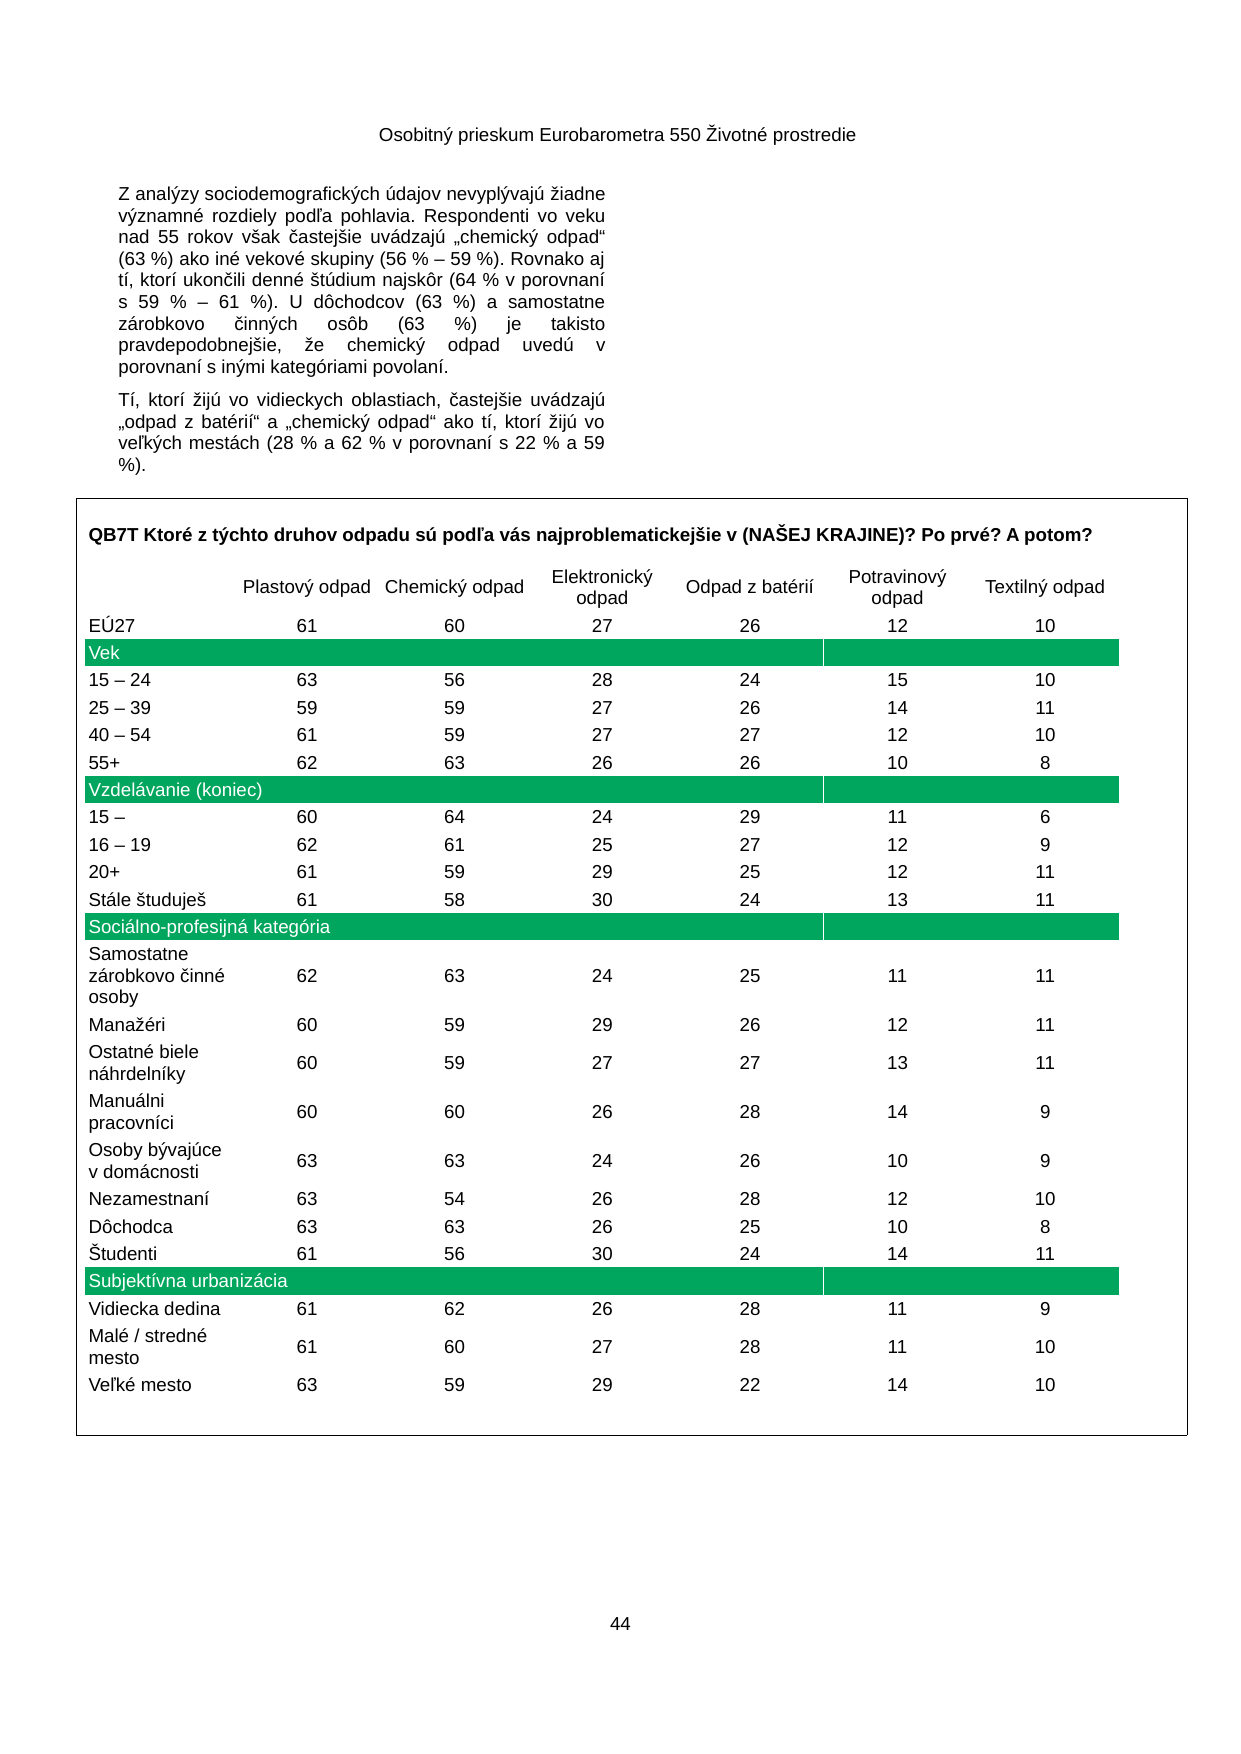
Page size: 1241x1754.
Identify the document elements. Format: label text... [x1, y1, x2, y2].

table_cell 62 [233, 940, 381, 1011]
table_cell [824, 776, 971, 803]
table_cell 27 [676, 831, 823, 858]
table_cell 25 – 39 [85, 694, 233, 721]
table_cell 25 [676, 1213, 823, 1240]
table_cell 10 [971, 1371, 1119, 1398]
table_cell 14 [824, 1371, 971, 1398]
table_cell 64 [381, 803, 528, 831]
table_cell Manuálni pracovníci [85, 1087, 233, 1136]
table_cell 63 [233, 1185, 381, 1212]
table_cell Malé / stredné mesto [85, 1322, 233, 1371]
table_cell 63 [381, 749, 528, 776]
table_cell 11 [971, 858, 1119, 886]
table_cell 10 [824, 1213, 971, 1240]
table_cell 24 [528, 803, 676, 831]
table_cell 27 [528, 721, 676, 748]
table_cell [824, 639, 971, 666]
table_cell 61 [233, 721, 381, 748]
table_cell Elektronický odpad [528, 563, 676, 612]
table_cell 10 [971, 612, 1119, 639]
table_cell 26 [676, 694, 823, 721]
table_cell [676, 639, 823, 666]
table_cell 59 [381, 1038, 528, 1087]
table_cell 27 [676, 721, 823, 748]
table_cell 11 [971, 1038, 1119, 1087]
table_cell 27 [528, 612, 676, 639]
table_cell 9 [971, 831, 1119, 858]
table_cell 60 [233, 1011, 381, 1038]
table_cell 11 [971, 1011, 1119, 1038]
table_cell 8 [971, 749, 1119, 776]
table_cell Potravinový odpad [824, 563, 971, 612]
table_cell [85, 563, 233, 612]
table_cell 26 [528, 1087, 676, 1136]
table_cell 13 [824, 886, 971, 913]
table_cell 28 [528, 666, 676, 694]
table_cell Vzdelávanie (koniec) [85, 776, 676, 803]
table_cell 61 [381, 831, 528, 858]
table_cell 54 [381, 1185, 528, 1212]
table_cell [676, 1267, 823, 1295]
table_cell 60 [381, 1322, 528, 1371]
table_cell 14 [824, 1087, 971, 1136]
table_cell 27 [528, 694, 676, 721]
table_cell 61 [233, 886, 381, 913]
table_cell 26 [676, 612, 823, 639]
table_cell 11 [971, 1240, 1119, 1267]
table_cell 10 [971, 721, 1119, 748]
table_cell 59 [381, 694, 528, 721]
table_cell 56 [381, 666, 528, 694]
table_cell 26 [528, 1213, 676, 1240]
table_cell 29 [528, 858, 676, 886]
table_cell 59 [381, 1371, 528, 1398]
table_cell 9 [971, 1295, 1119, 1322]
table_cell 61 [233, 858, 381, 886]
table_cell 28 [676, 1087, 823, 1136]
table_cell 14 [824, 694, 971, 721]
table_cell 11 [971, 886, 1119, 913]
table_cell Nezamestnaní [85, 1185, 233, 1212]
table_cell 25 [528, 831, 676, 858]
table_cell 11 [824, 1322, 971, 1371]
table_cell 20+ [85, 858, 233, 886]
table_cell 26 [528, 749, 676, 776]
table_cell 9 [971, 1087, 1119, 1136]
table_cell 25 [676, 940, 823, 1011]
table_cell Ostatné biele náhrdelníky [85, 1038, 233, 1087]
table_cell 26 [528, 1185, 676, 1212]
table_cell 15 – [85, 803, 233, 831]
table_cell 11 [824, 1295, 971, 1322]
table_cell Študenti [85, 1240, 233, 1267]
table_cell 60 [233, 1038, 381, 1087]
table_cell [971, 639, 1119, 666]
table_cell 11 [971, 940, 1119, 1011]
table_cell 28 [676, 1295, 823, 1322]
table_cell 24 [676, 886, 823, 913]
table_cell 56 [381, 1240, 528, 1267]
table_cell 6 [971, 803, 1119, 831]
table_cell 63 [381, 940, 528, 1011]
table_cell 26 [676, 1011, 823, 1038]
table_cell 29 [528, 1011, 676, 1038]
table_cell 12 [824, 858, 971, 886]
table_cell Vidiecka dedina [85, 1295, 233, 1322]
table_cell Manažéri [85, 1011, 233, 1038]
table_cell 28 [676, 1322, 823, 1371]
table_cell 30 [528, 886, 676, 913]
table_cell [824, 1267, 971, 1295]
table_cell 8 [971, 1213, 1119, 1240]
table_cell Veľké mesto [85, 1371, 233, 1398]
table_cell 10 [824, 1136, 971, 1185]
table_cell 29 [676, 803, 823, 831]
table_cell 12 [824, 1011, 971, 1038]
text Tí, ktorí žijú vo vidieckych oblastiach, častejšie uvádzajú „odpad z batérií“ a „chemický odpad“ ako tí, ktorí žijú vo veľkých mestách (28 % a 62 % v porovnaní s 22 % a 59 %). [118, 389, 605, 475]
table_cell Stále študuješ [85, 886, 233, 913]
table_cell 62 [233, 749, 381, 776]
table_cell Osoby bývajúce v domácnosti [85, 1136, 233, 1185]
table_cell Sociálno-profesijná kategória [85, 913, 676, 940]
table_cell 12 [824, 721, 971, 748]
table_cell 11 [824, 803, 971, 831]
table_cell 59 [381, 1011, 528, 1038]
table_cell 29 [528, 1371, 676, 1398]
table_cell 24 [676, 666, 823, 694]
table_cell 26 [676, 749, 823, 776]
table_cell 58 [381, 886, 528, 913]
table_cell 61 [233, 1322, 381, 1371]
table_cell 10 [971, 1322, 1119, 1371]
table_cell 62 [381, 1295, 528, 1322]
table_cell EÚ27 [85, 612, 233, 639]
table_cell 11 [971, 694, 1119, 721]
table_cell 59 [233, 694, 381, 721]
table_cell Odpad z batérií [676, 563, 823, 612]
table_cell 10 [971, 1185, 1119, 1212]
table_cell 10 [824, 749, 971, 776]
table_cell 40 – 54 [85, 721, 233, 748]
table_cell 9 [971, 1136, 1119, 1185]
table_cell 16 – 19 [85, 831, 233, 858]
table_header QB7T Ktoré z týchto druhov odpadu sú podľa vás najproblematickejšie v (NAŠEJ KRAJINE)? Po prvé? A potom? [85, 507, 1119, 563]
table_cell 59 [381, 721, 528, 748]
table_cell 27 [676, 1038, 823, 1087]
table_cell Textilný odpad [971, 563, 1119, 612]
table_cell 63 [233, 1371, 381, 1398]
table_cell 24 [528, 1136, 676, 1185]
table_cell 27 [528, 1322, 676, 1371]
text Z analýzy sociodemografických údajov nevyplývajú žiadne významné rozdiely podľa pohlavia. Respondenti vo veku nad 55 rokov však častejšie uvádzajú „chemický odpad“ (63 %) ako iné vekové skupiny (56 % – 59 %). Rovnako aj tí, ktorí ukončili denné štúdium najskôr (64 % v porovnaní s 59 % – 61 %). U dôchodcov (63 %) a samostatne zárobkovo činných osôb (63 %) je takisto pravdepodobnejšie, že chemický odpad uvedú v porovnaní s inými kategóriami povolaní. [118, 183, 605, 377]
table_cell [971, 1267, 1119, 1295]
table_cell 55+ [85, 749, 233, 776]
table_cell 60 [381, 612, 528, 639]
table_cell 24 [676, 1240, 823, 1267]
table_cell Samostatne zárobkovo činné osoby [85, 940, 233, 1011]
table_cell 63 [233, 666, 381, 694]
table_cell 63 [233, 1136, 381, 1185]
table_cell 12 [824, 831, 971, 858]
table_cell 26 [528, 1295, 676, 1322]
table_cell Vek [85, 639, 676, 666]
table_cell 63 [381, 1213, 528, 1240]
table_cell 27 [528, 1038, 676, 1087]
table_cell [824, 913, 971, 940]
table_cell 63 [233, 1213, 381, 1240]
table_cell 60 [233, 1087, 381, 1136]
table_cell Plastový odpad [233, 563, 381, 612]
table_cell Subjektívna urbanizácia [85, 1267, 676, 1295]
table_cell 25 [676, 858, 823, 886]
table_cell 61 [233, 612, 381, 639]
table_cell 12 [824, 1185, 971, 1212]
table_cell 30 [528, 1240, 676, 1267]
table_cell 61 [233, 1240, 381, 1267]
table_cell 22 [676, 1371, 823, 1398]
table_cell Dôchodca [85, 1213, 233, 1240]
table_cell 61 [233, 1295, 381, 1322]
table_cell [971, 913, 1119, 940]
table_cell 15 – 24 [85, 666, 233, 694]
table_cell [971, 776, 1119, 803]
table_cell [676, 913, 823, 940]
table_cell 14 [824, 1240, 971, 1267]
table_cell 11 [824, 940, 971, 1011]
table_cell 13 [824, 1038, 971, 1087]
table_cell 12 [824, 612, 971, 639]
table_cell 63 [381, 1136, 528, 1185]
table_cell 26 [676, 1136, 823, 1185]
table_cell 15 [824, 666, 971, 694]
table_cell [676, 776, 823, 803]
table_cell 59 [381, 858, 528, 886]
table_cell 60 [381, 1087, 528, 1136]
table_cell 62 [233, 831, 381, 858]
table_cell 10 [971, 666, 1119, 694]
table_cell 24 [528, 940, 676, 1011]
table_cell 28 [676, 1185, 823, 1212]
table_cell Chemický odpad [381, 563, 528, 612]
table_cell 60 [233, 803, 381, 831]
